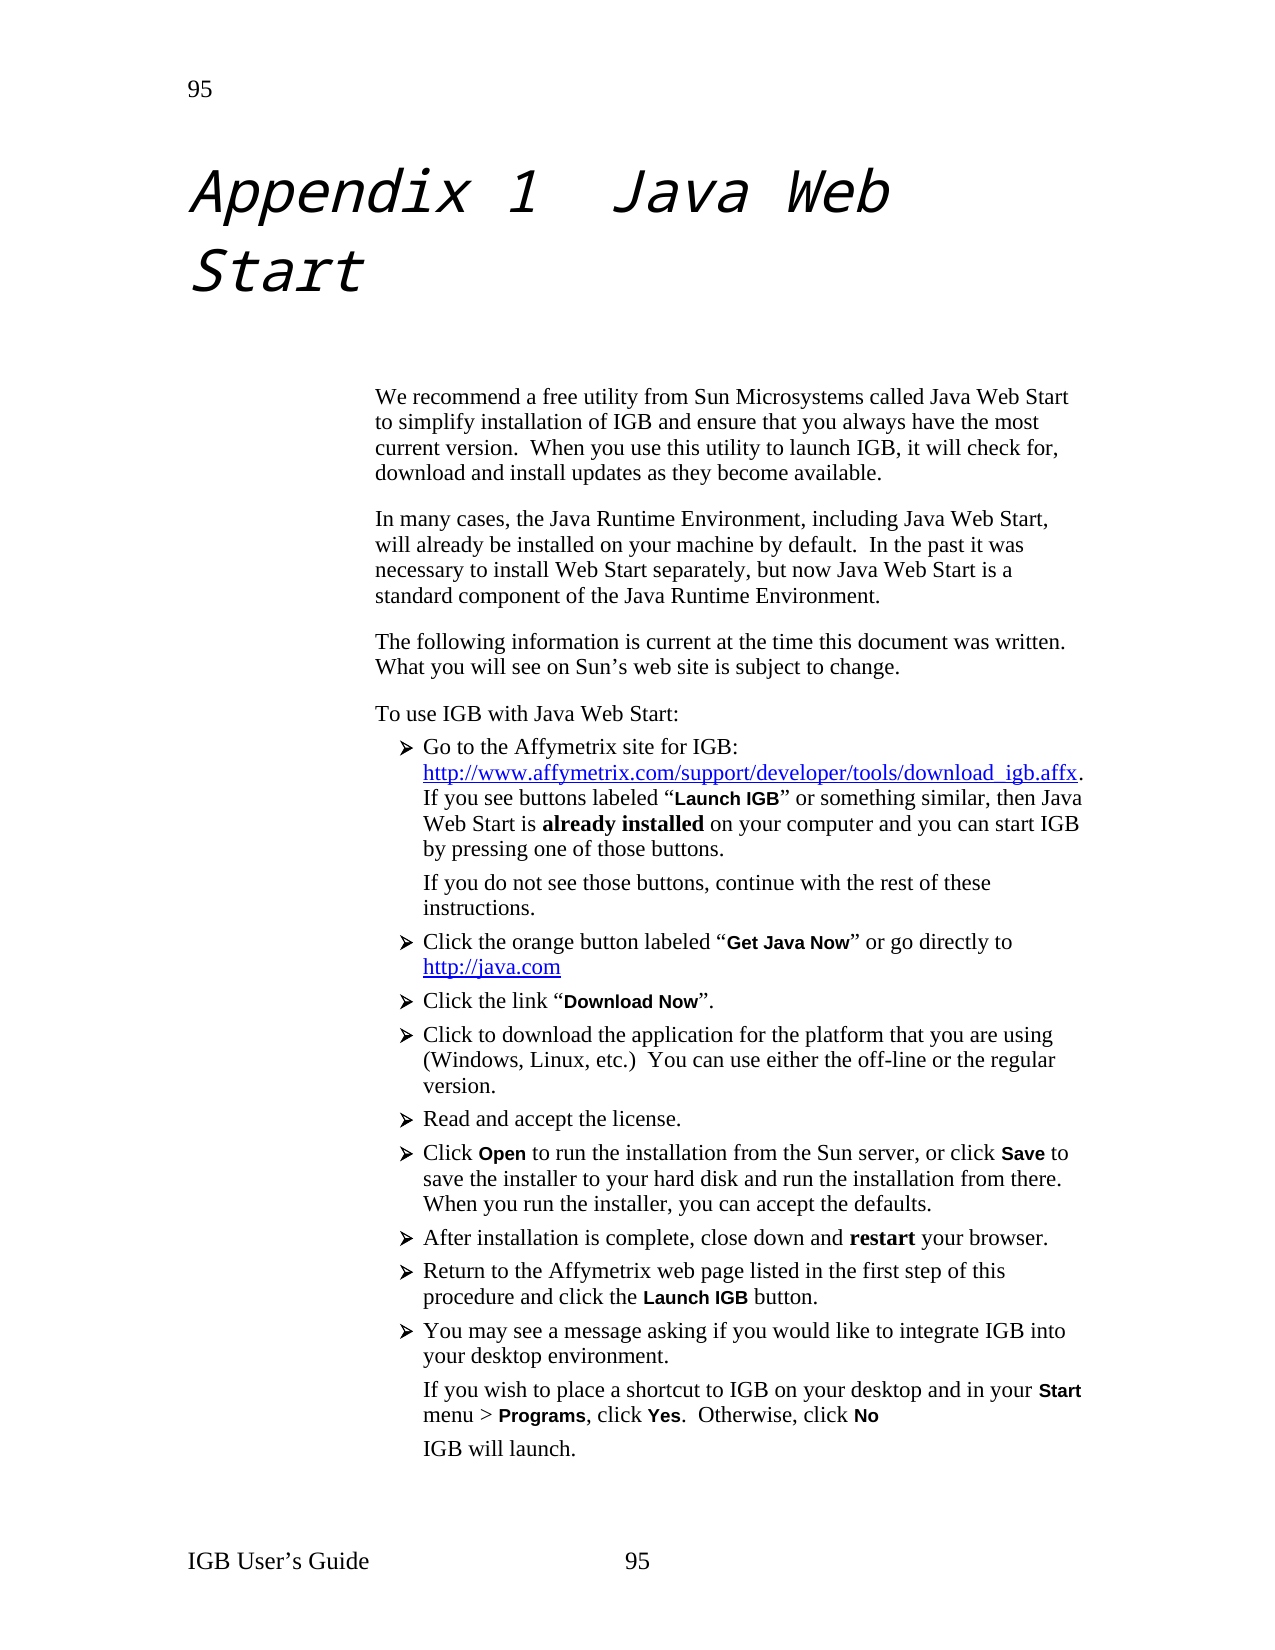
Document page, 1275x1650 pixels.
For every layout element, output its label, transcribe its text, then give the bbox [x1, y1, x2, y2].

list If you wish to place a shortcut to IGB on your desktop and in your Start menu > Programs, click Yes. Otherwise, click No [399, 1377, 1087, 1428]
text In many cases, the Java Runtime Environment, including Java Web Start, will already be installed on your machine by default. In the past it was necessary to install Web Start separately, but now Java Web Start is a standard component of the Java Runtime Environment. [375, 506, 1087, 608]
subtitle Appendix 1 Java Web Start [187, 150, 1087, 309]
list Click the orange button labeled “Get Java Now” or go directly to http://java.com [399, 929, 1087, 980]
text To use IGB with Java Web Start: [375, 701, 1087, 726]
list After installation is complete, close down and restart your browser. [399, 1225, 1087, 1250]
list Click to download the application for the platform that you are using (Windows, Linux, etc.) You can use either the off-line or the regular version. [399, 1022, 1087, 1098]
list You may see a message asking if you would like to integrate IGB into your desktop environment. [399, 1318, 1087, 1368]
list Go to the Affymetrix site for IGB: http://www.affymetrix.com/support/developer/tools/download_igb.affx. If you see buttons labeled “Launch IGB” or something similar, then Java Web Start is already installed on your computer and you can start IGB by pressing one of those buttons. [399, 734, 1087, 861]
list Click Open to run the installation from the Sun server, or click Save to save the installer to your hard disk and run the installation from there. When you run the installer, you can accept the defaults. [399, 1140, 1087, 1216]
list IGB will launch. [399, 1436, 1087, 1461]
list Return to the Affymetrix web page listed in the first step of this procedure and click the Launch IGB button. [399, 1258, 1087, 1309]
list Click the link “Download Now”. [399, 988, 1087, 1013]
list Read and accept the license. [399, 1106, 1087, 1132]
text The following information is current at the time this document was written. What you will see on Sun’s web site is subject to change. [375, 629, 1087, 680]
list If you do not see those buttons, continue with the rest of these instructions. [399, 870, 1087, 921]
text We recommend a free utility from Sun Microsystems called Java Web Start to simplify installation of IGB and ensure that you always have the most current version. When you use this utility to launch IGB, it will check for, download and install updates as they become available. [375, 384, 1087, 486]
